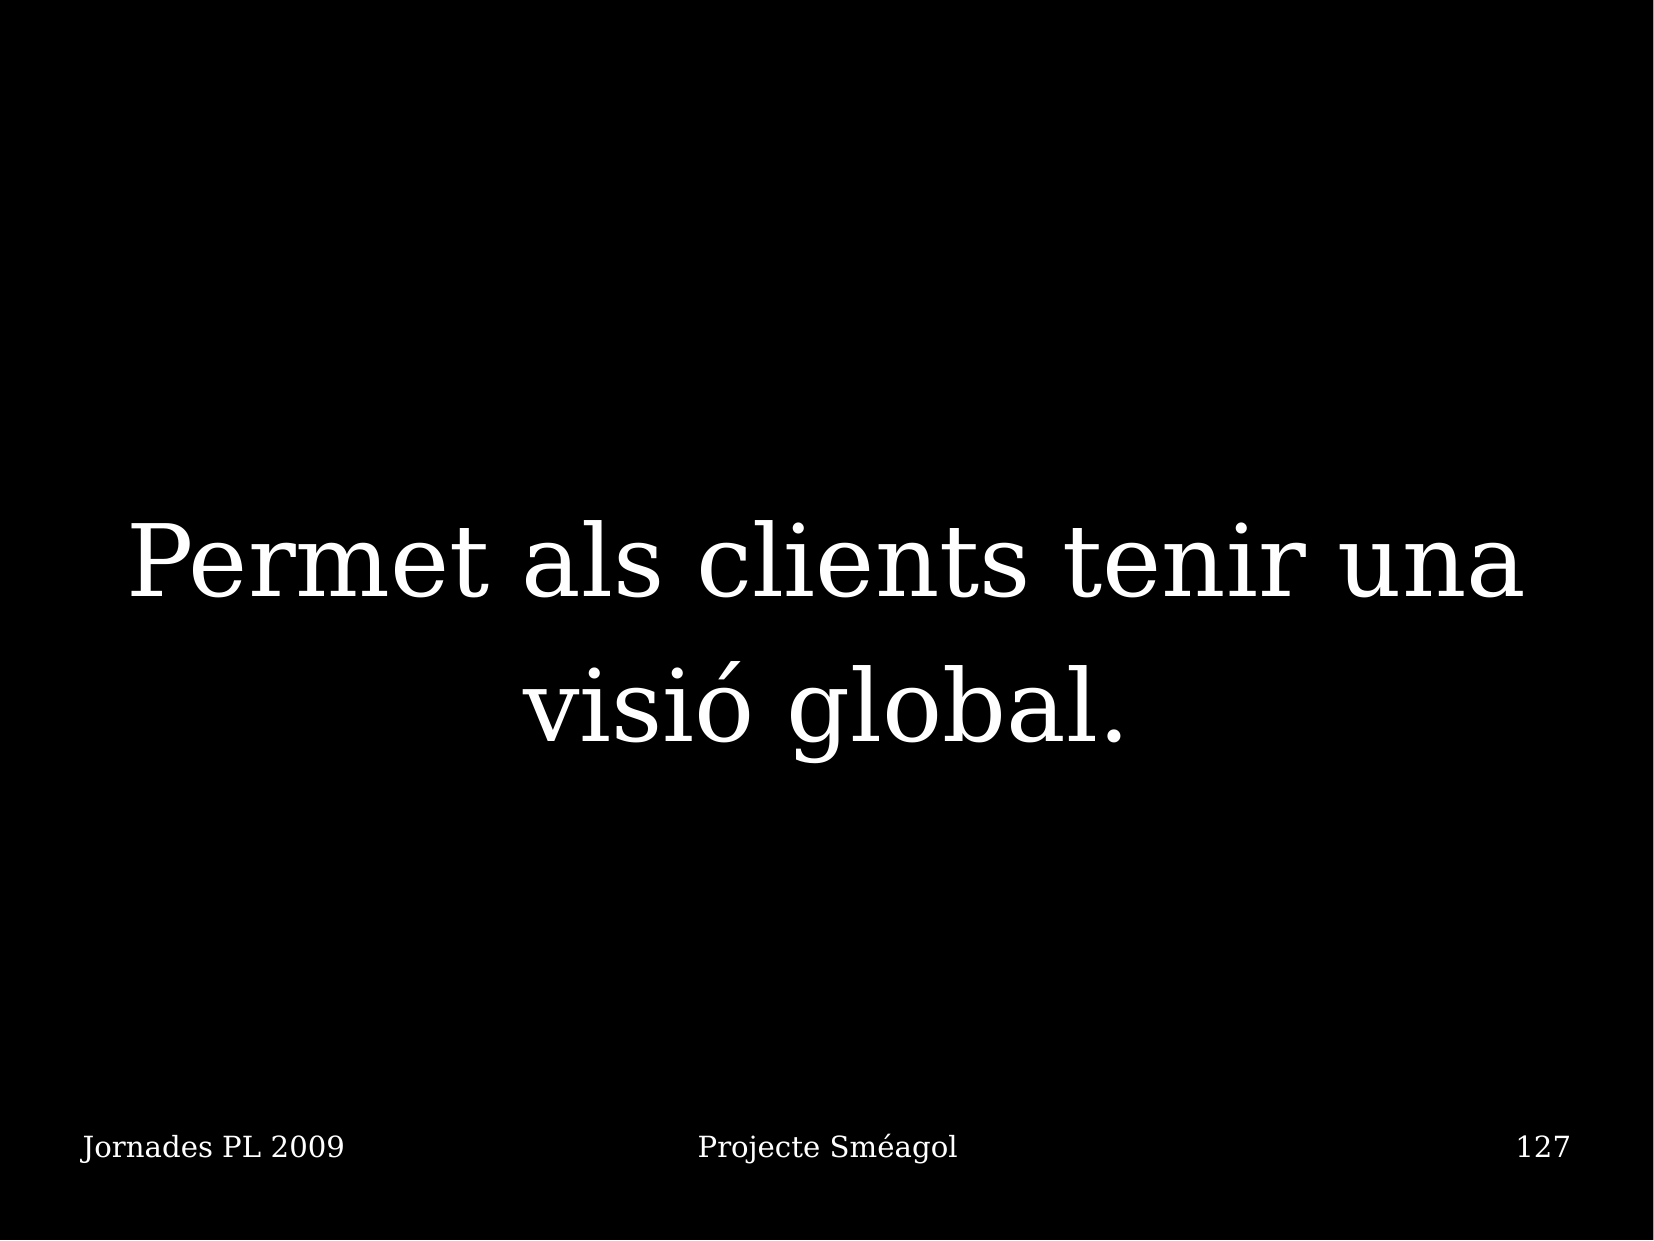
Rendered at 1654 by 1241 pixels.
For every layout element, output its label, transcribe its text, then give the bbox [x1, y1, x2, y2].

title Permet als clients tenir una visió global. [82, 116, 1571, 1124]
